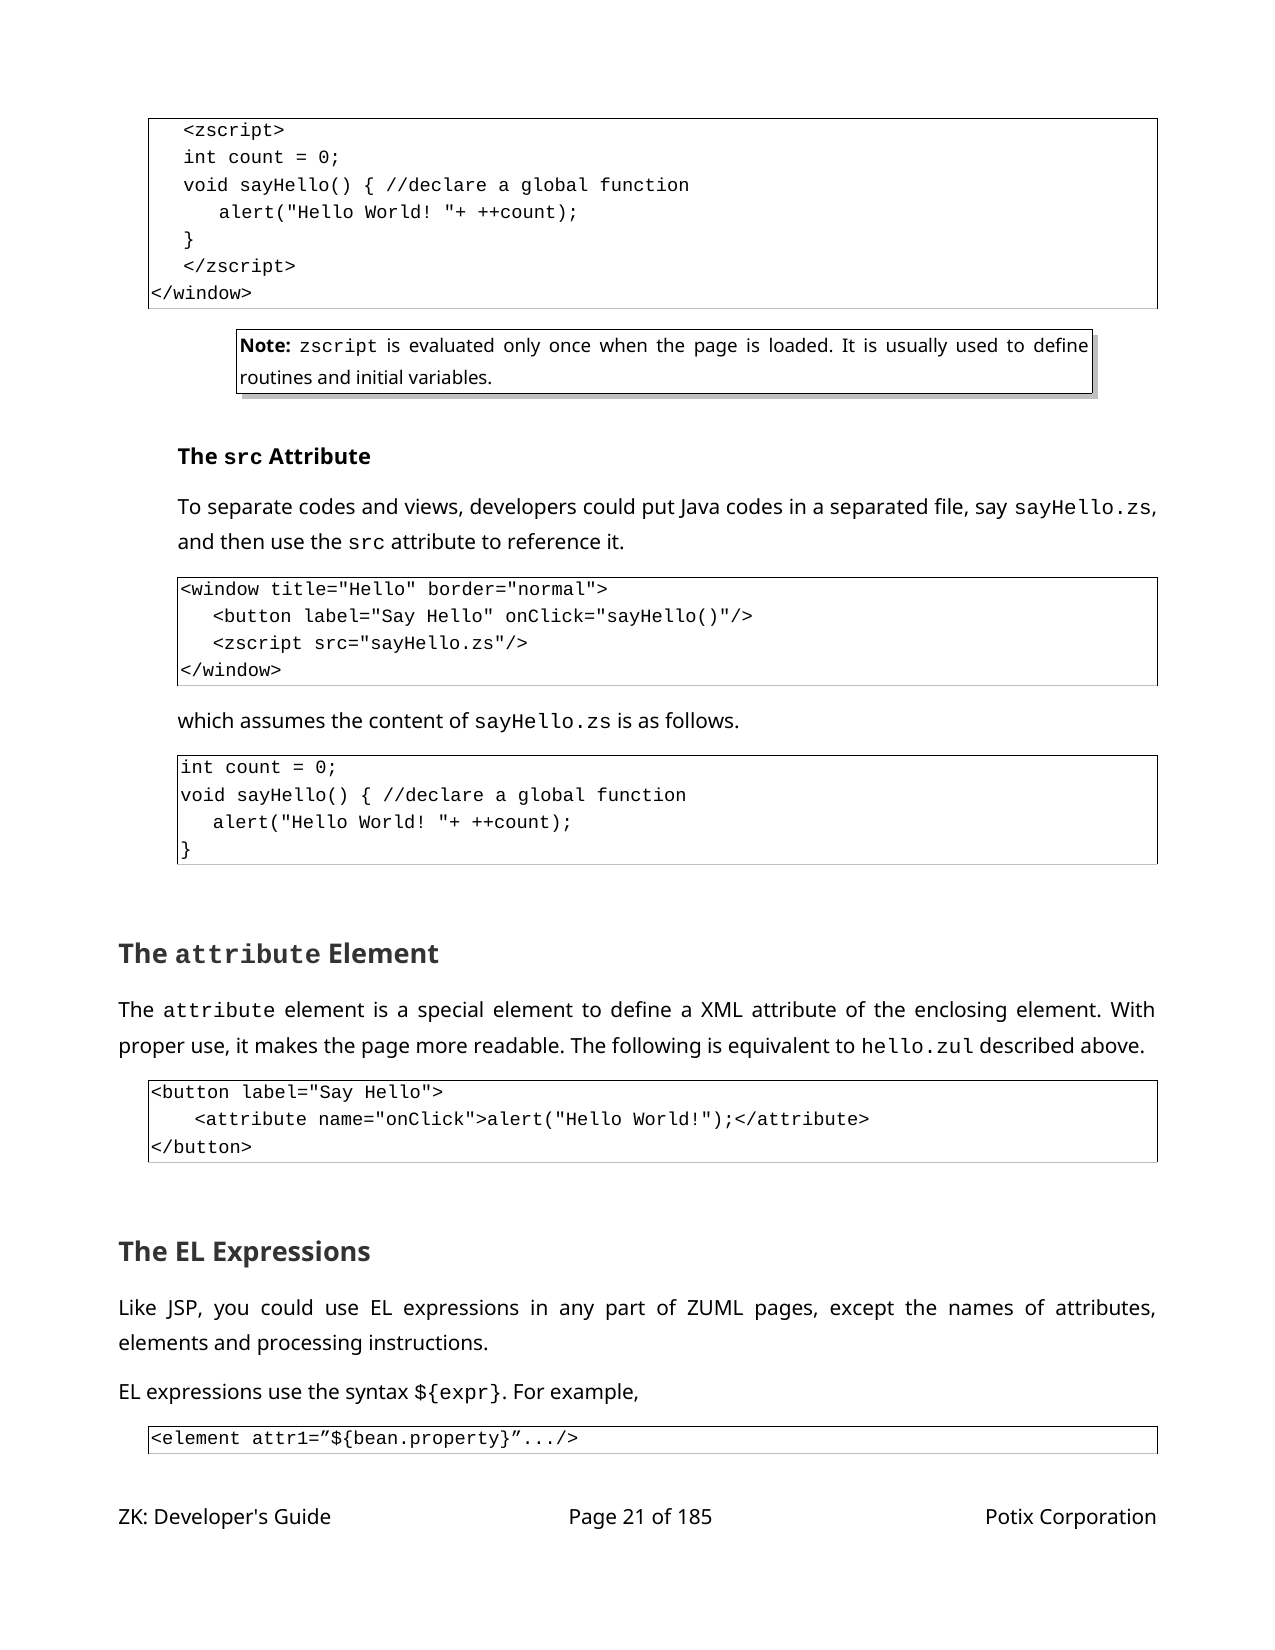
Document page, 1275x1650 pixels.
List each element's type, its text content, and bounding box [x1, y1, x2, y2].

text </zscript> [149, 254, 1157, 278]
text <zscript src="sayHello.zs"/> [178, 631, 1157, 655]
text alert("Hello World! "+ ++count); [178, 810, 1157, 834]
text <element attr1=”${bean.property}”.../> [149, 1427, 1157, 1453]
text EL expressions use the syntax ${expr}. For example, [118, 1377, 1157, 1406]
text } [149, 227, 1157, 251]
text <button label="Say Hello" onClick="sayHello()"/> [178, 604, 1157, 628]
text which assumes the content of sayHello.zs is as follows. [177, 706, 1157, 735]
text void sayHello() { //declare a global function [149, 172, 1157, 197]
text int count = 0; [149, 145, 1157, 169]
subtitle The attribute Element [118, 935, 1157, 972]
text <window title="Hello" border="normal"> [178, 578, 1157, 601]
text void sayHello() { //declare a global function [178, 782, 1157, 807]
text <zscript> [149, 119, 1157, 142]
text Note: zscript is evaluated only once when the page is loaded. It is usually used to define routines and initial variables. [237, 330, 1092, 393]
text </button> [149, 1134, 1157, 1162]
subtitle The src Attribute [177, 441, 1157, 471]
text </window> [149, 281, 1157, 308]
text <button label="Say Hello"> [149, 1081, 1157, 1104]
text } [178, 837, 1157, 864]
text <attribute name="onClick">alert("Hello World!");</attribute> [149, 1107, 1157, 1132]
text To separate codes and views, developers could put Java codes in a separated file, say sayHello.zs, and then use the src attribute to reference it. [177, 492, 1157, 556]
text Like JSP, you could use EL expressions in any part of ZUML pages, except the names of attributes, elements and processing instructions. [118, 1293, 1157, 1356]
text int count = 0; [178, 756, 1157, 779]
text The attribute element is a special element to define a XML attribute of the enclosing element. With proper use, it makes the page more readable. The following is equivalent to hello.zul described above. [118, 995, 1157, 1059]
subtitle The EL Expressions [118, 1233, 1157, 1269]
text alert("Hello World! "+ ++count); [149, 200, 1157, 224]
text </window> [178, 658, 1157, 685]
